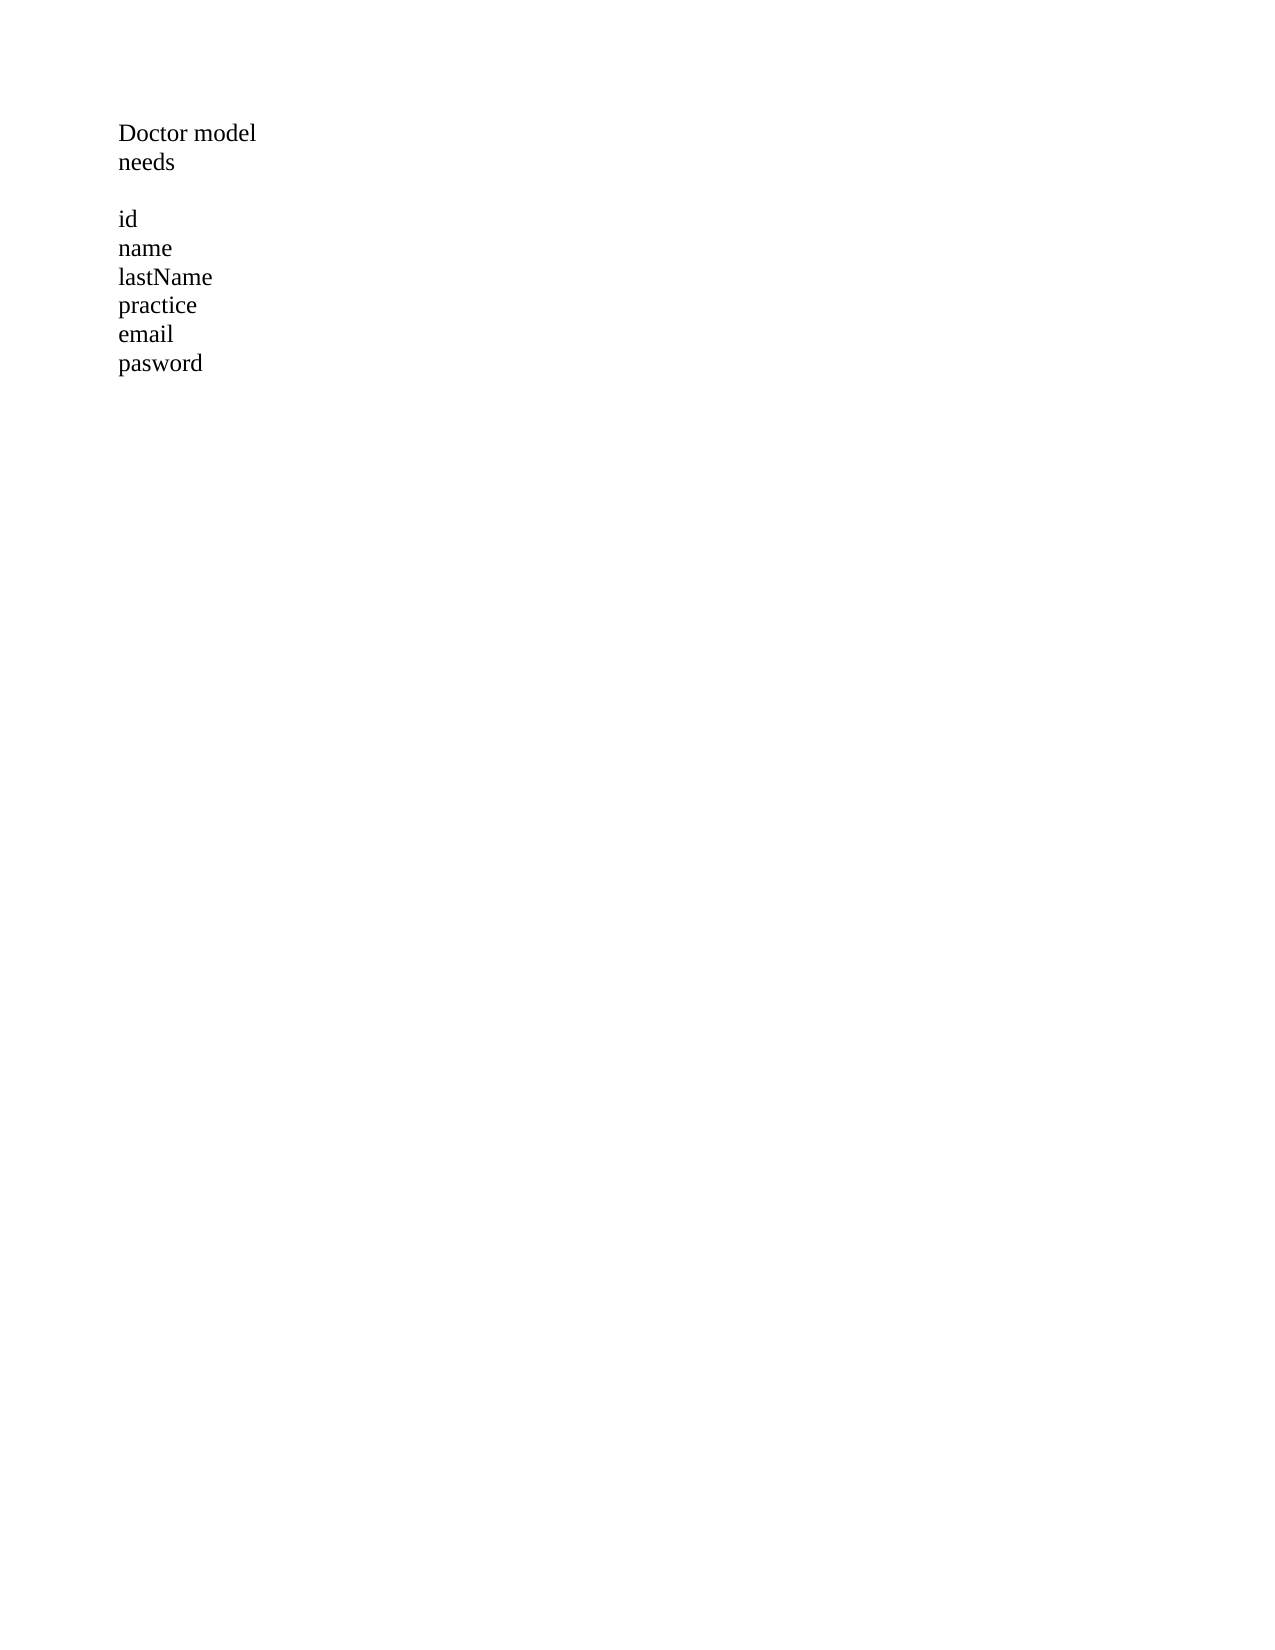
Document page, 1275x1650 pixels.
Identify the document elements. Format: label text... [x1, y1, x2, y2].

text practice [118, 291, 1157, 319]
text pasword [118, 348, 1157, 377]
text Doctor model [118, 118, 1157, 147]
text name [118, 233, 1157, 262]
text needs [118, 147, 1157, 176]
text lastName [118, 262, 1157, 291]
text email [118, 319, 1157, 348]
text id [118, 204, 1157, 233]
